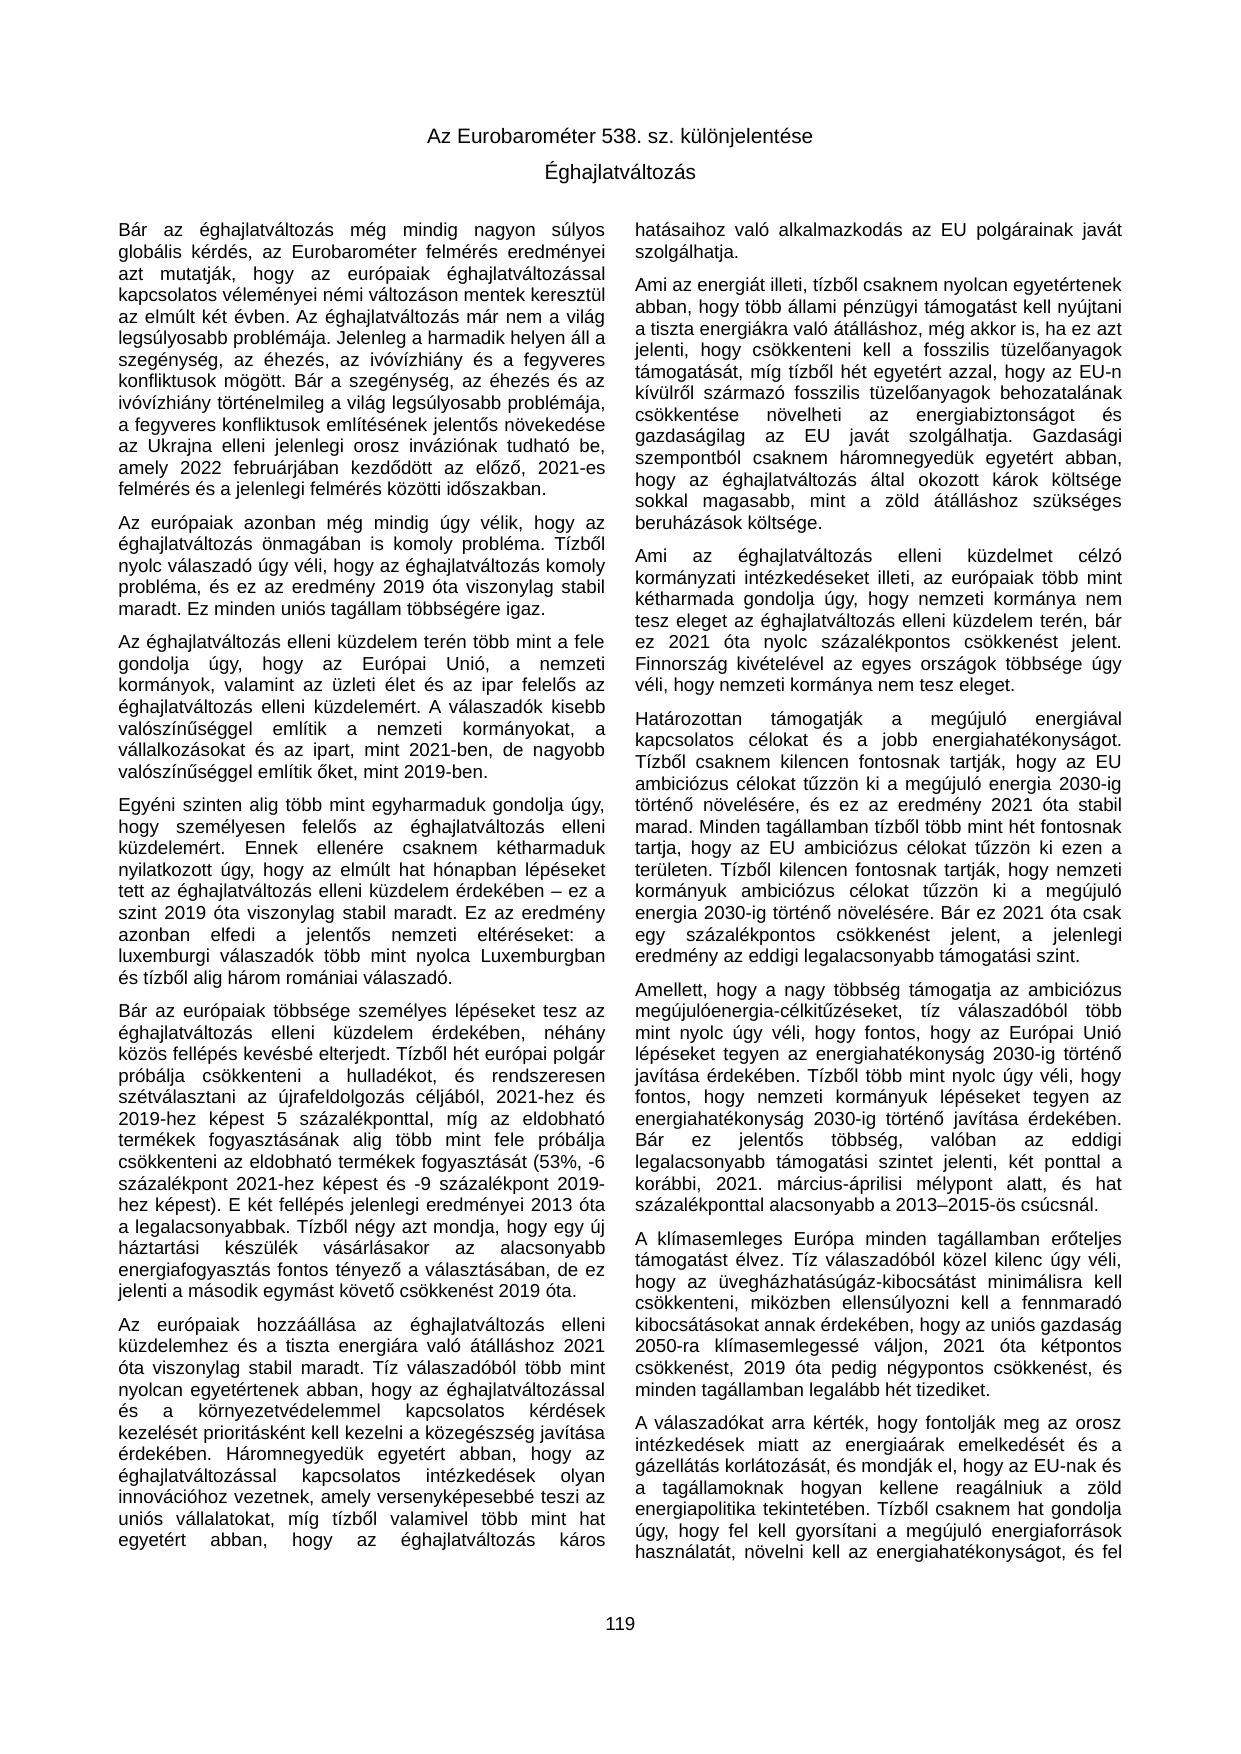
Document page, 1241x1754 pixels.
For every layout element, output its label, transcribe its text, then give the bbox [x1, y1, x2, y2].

text A klímasemleges Európa minden tagállamban erőteljes támogatást élvez. Tíz válaszadóból közel kilenc úgy véli, hogy az üvegházhatásúgáz-kibocsátást minimálisra kell csökkenteni, miközben ellensúlyozni kell a fennmaradó kibocsátásokat annak érdekében, hogy az uniós gazdaság 2050-ra klímasemlegessé váljon, 2021 óta kétpontos csökkenést, 2019 óta pedig négypontos csökkenést, és minden tagállamban legalább hét tizediket. [635, 1227, 1122, 1400]
text Egyéni szinten alig több mint egyharmaduk gondolja úgy, hogy személyesen felelős az éghajlatváltozás elleni küzdelemért. Ennek ellenére csaknem kétharmaduk nyilatkozott úgy, hogy az elmúlt hat hónapban lépéseket tett az éghajlatváltozás elleni küzdelem érdekében – ez a szint 2019 óta viszonylag stabil maradt. Ez az eredmény azonban elfedi a jelentős nemzeti eltéréseket: a luxemburgi válaszadók több mint nyolca Luxemburgban és tízből alig három romániai válaszadó. [118, 794, 605, 988]
text Bár az éghajlatváltozás még mindig nagyon súlyos globális kérdés, az Eurobarométer felmérés eredményei azt mutatják, hogy az európaiak éghajlatváltozással kapcsolatos véleményei némi változáson mentek keresztül az elmúlt két évben. Az éghajlatváltozás már nem a világ legsúlyosabb problémája. Jelenleg a harmadik helyen áll a szegénység, az éhezés, az ivóvízhiány és a fegyveres konfliktusok mögött. Bár a szegénység, az éhezés és az ivóvízhiány történelmileg a világ legsúlyosabb problémája, a fegyveres konfliktusok említésének jelentős növekedése az Ukrajna elleni jelenlegi orosz inváziónak tudható be, amely 2022 februárjában kezdődött az előző, 2021-es felmérés és a jelenlegi felmérés közötti időszakban. [118, 219, 605, 499]
text Ami az energiát illeti, tízből csaknem nyolcan egyetértenek abban, hogy több állami pénzügyi támogatást kell nyújtani a tiszta energiákra való átálláshoz, még akkor is, ha ez azt jelenti, hogy csökkenteni kell a fosszilis tüzelőanyagok támogatását, míg tízből hét egyetért azzal, hogy az EU-n kívülről származó fosszilis tüzelőanyagok behozatalának csökkentése növelheti az energiabiztonságot és gazdaságilag az EU javát szolgálhatja. Gazdasági szempontból csaknem háromnegyedük egyetért abban, hogy az éghajlatváltozás által okozott károk költsége sokkal magasabb, mint a zöld átálláshoz szükséges beruházások költsége. [635, 274, 1122, 533]
text Amellett, hogy a nagy többség támogatja az ambiciózus megújulóenergia-célkitűzéseket, tíz válaszadóból több mint nyolc úgy véli, hogy fontos, hogy az Európai Unió lépéseket tegyen az energiahatékonyság 2030-ig történő javítása érdekében. Tízből több mint nyolc úgy véli, hogy fontos, hogy nemzeti kormányuk lépéseket tegyen az energiahatékonyság 2030-ig történő javítása érdekében. Bár ez jelentős többség, valóban az eddigi legalacsonyabb támogatási szintet jelenti, két ponttal a korábbi, 2021. március-áprilisi mélypont alatt, és hat százalékponttal alacsonyabb a 2013–2015-ös csúcsnál. [635, 978, 1122, 1216]
text A válaszadókat arra kérték, hogy fontolják meg az orosz intézkedések miatt az energiaárak emelkedését és a gázellátás korlátozását, és mondják el, hogy az EU-nak és a tagállamoknak hogyan kellene reagálniuk a zöld energiapolitika tekintetében. Tízből csaknem hat gondolja úgy, hogy fel kell gyorsítani a megújuló energiaforrások használatát, növelni kell az energiahatékonyságot, és fel [635, 1412, 1122, 1563]
text Az éghajlatváltozás elleni küzdelem terén több mint a fele gondolja úgy, hogy az Európai Unió, a nemzeti kormányok, valamint az üzleti élet és az ipar felelős az éghajlatváltozás elleni küzdelemért. A válaszadók kisebb valószínűséggel említik a nemzeti kormányokat, a vállalkozásokat és az ipart, mint 2021-ben, de nagyobb valószínűséggel említik őket, mint 2019-ben. [118, 631, 605, 782]
text Bár az európaiak többsége személyes lépéseket tesz az éghajlatváltozás elleni küzdelem érdekében, néhány közös fellépés kevésbé elterjedt. Tízből hét európai polgár próbálja csökkenteni a hulladékot, és rendszeresen szétválasztani az újrafeldolgozás céljából, 2021-hez és 2019-hez képest 5 százalékponttal, míg az eldobható termékek fogyasztásának alig több mint fele próbálja csökkenteni az eldobható termékek fogyasztását (53%, -6 százalékpont 2021-hez képest és -9 százalékpont 2019-hez képest). E két fellépés jelenlegi eredményei 2013 óta a legalacsonyabbak. Tízből négy azt mondja, hogy egy új háztartási készülék vásárlásakor az alacsonyabb energiafogyasztás fontos tényező a választásában, de ez jelenti a második egymást követő csökkenést 2019 óta. [118, 1000, 605, 1302]
text Az európaiak hozzáállása az éghajlatváltozás elleni küzdelemhez és a tiszta energiára való átálláshoz 2021 óta viszonylag stabil maradt. Tíz válaszadóból több mint nyolcan egyetértenek abban, hogy az éghajlatváltozással és a környezetvédelemmel kapcsolatos kérdések kezelését prioritásként kell kezelni a közegészség javítása érdekében. Háromnegyedük egyetért abban, hogy az éghajlatváltozással kapcsolatos intézkedések olyan innovációhoz vezetnek, amely versenyképesebbé teszi az uniós vállalatokat, míg tízből valamivel több mint hat egyetért abban, hogy az éghajlatváltozás káros [118, 1314, 605, 1551]
text Az európaiak azonban még mindig úgy vélik, hogy az éghajlatváltozás önmagában is komoly probléma. Tízből nyolc válaszadó úgy véli, hogy az éghajlatváltozás komoly probléma, és ez az eredmény 2019 óta viszonylag stabil maradt. Ez minden uniós tagállam többségére igaz. [118, 511, 605, 619]
text Határozottan támogatják a megújuló energiával kapcsolatos célokat és a jobb energiahatékonyságot. Tízből csaknem kilencen fontosnak tartják, hogy az EU ambiciózus célokat tűzzön ki a megújuló energia 2030-ig történő növelésére, és ez az eredmény 2021 óta stabil marad. Minden tagállamban tízből több mint hét fontosnak tartja, hogy az EU ambiciózus célokat tűzzön ki ezen a területen. Tízből kilencen fontosnak tartják, hogy nemzeti kormányuk ambiciózus célokat tűzzön ki a megújuló energia 2030-ig történő növelésére. Bár ez 2021 óta csak egy százalékpontos csökkenést jelent, a jelenlegi eredmény az eddigi legalacsonyabb támogatási szint. [635, 708, 1122, 966]
text hatásaihoz való alkalmazkodás az EU polgárainak javát szolgálhatja. [635, 219, 1122, 262]
text Ami az éghajlatváltozás elleni küzdelmet célzó kormányzati intézkedéseket illeti, az európaiak több mint kétharmada gondolja úgy, hogy nemzeti kormánya nem tesz eleget az éghajlatváltozás elleni küzdelem terén, bár ez 2021 óta nyolc százalékpontos csökkenést jelent. Finnország kivételével az egyes országok többsége úgy véli, hogy nemzeti kormánya nem tesz eleget. [635, 545, 1122, 696]
